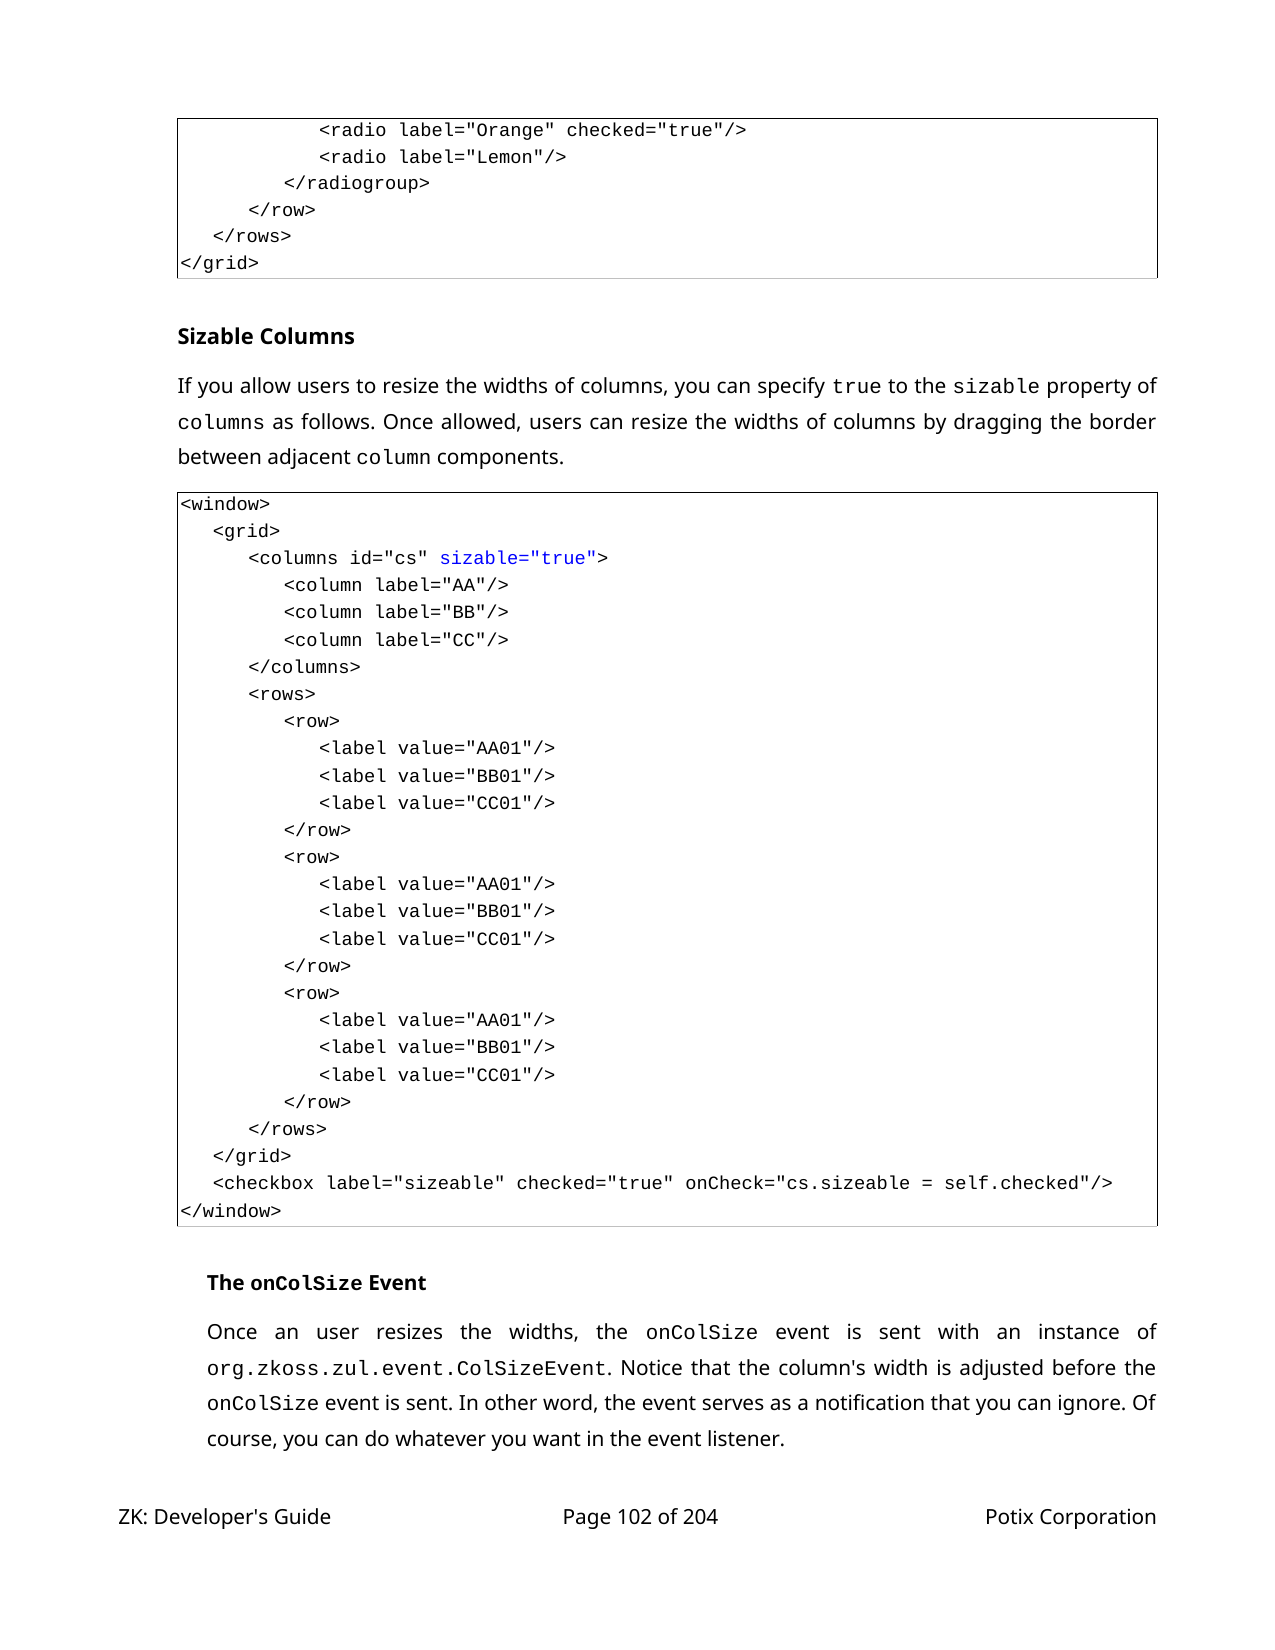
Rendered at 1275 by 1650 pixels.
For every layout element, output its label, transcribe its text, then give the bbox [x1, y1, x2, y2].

text <column label="AA"/> [178, 573, 1157, 597]
text <grid> [178, 519, 1157, 543]
text <column label="BB"/> [178, 600, 1157, 624]
text <label value="CC01"/> [178, 791, 1157, 815]
text <label value="AA01"/> [178, 736, 1157, 761]
text <columns id="cs" sizable="true"> [178, 546, 1157, 570]
text </row> [178, 818, 1157, 842]
text </grid> [178, 1144, 1157, 1168]
text <label value="BB01"/> [178, 763, 1157, 788]
text <window> [178, 493, 1157, 516]
text </row> [178, 954, 1157, 978]
text <row> [178, 845, 1157, 869]
text <label value="CC01"/> [178, 927, 1157, 951]
text <checkbox label="sizeable" checked="true" onCheck="cs.sizeable = self.checked"/> [178, 1171, 1157, 1196]
text <label value="AA01"/> [178, 872, 1157, 896]
text <label value="BB01"/> [178, 899, 1157, 924]
subtitle Sizable Columns [177, 321, 1157, 351]
text <row> [178, 981, 1157, 1005]
text </columns> [178, 655, 1157, 679]
text Once an user resizes the widths, the onColSize event is sent with an instance of org.zkoss.zul.event.ColSizeEvent. Notice that the column's width is adjusted before the onColSize event is sent. In other word, the event serves as a notification that you can ignore. Of course, you can do whatever you want in the event listener. [207, 1317, 1157, 1452]
text </rows> [178, 1117, 1157, 1141]
text <label value="AA01"/> [178, 1008, 1157, 1032]
text <label value="BB01"/> [178, 1035, 1157, 1059]
text <radio label="Orange" checked="true"/> <radio label="Lemon"/> </radiogroup> </row> </rows> </grid> [178, 119, 1157, 278]
subtitle The onColSize Event [207, 1268, 1157, 1297]
text <row> [178, 709, 1157, 733]
text <rows> [178, 682, 1157, 706]
text <label value="CC01"/> [178, 1062, 1157, 1087]
text If you allow users to resize the widths of columns, you can specify true to the sizable property of columns as follows. Once allowed, users can resize the widths of columns by dragging the border between adjacent column components. [177, 371, 1157, 471]
text <column label="CC"/> [178, 627, 1157, 652]
text </row> [178, 1090, 1157, 1114]
text </window> [178, 1198, 1157, 1226]
